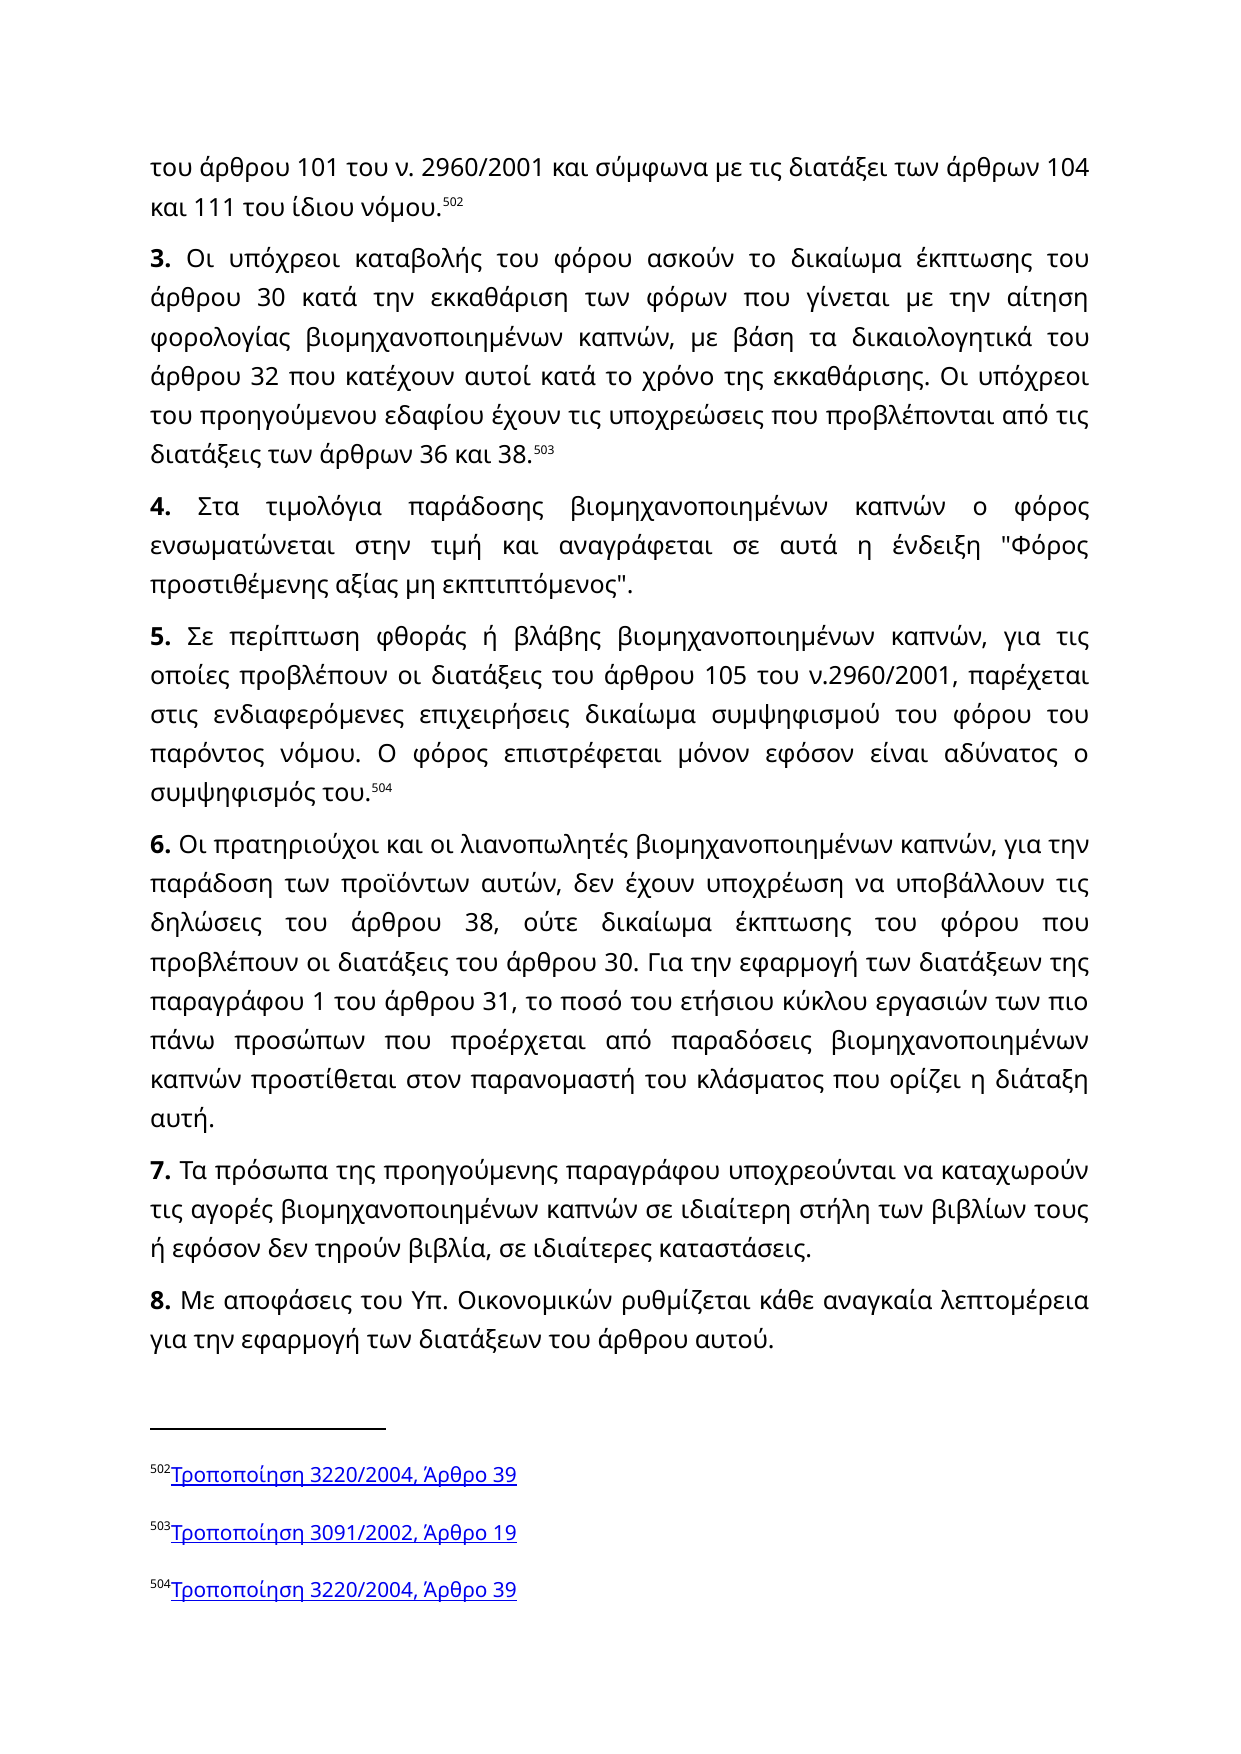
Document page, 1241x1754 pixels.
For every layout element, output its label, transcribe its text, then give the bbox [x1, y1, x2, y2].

text 8. Με αποφάσεις του Υπ. Οικονομικών ρυθμίζεται κάθε αναγκαία λεπτομέρεια για την εφαρμογή των διατάξεων του άρθρου αυτού. [150, 1282, 1090, 1356]
text Τροποποίηση 3220/2004, Άρθρο 39 [150, 1576, 1090, 1604]
text 6. Οι πρατηριούχοι και οι λιανοπωλητές βιομηχανοποιημένων καπνών, για την παράδοση των προϊόντων αυτών, δεν έχουν υποχρέωση να υποβάλλουν τις δηλώσεις του άρθρου 38, ούτε δικαίωμα έκπτωσης του φόρου που προβλέπουν οι διατάξεις του άρθρου 30. Για την εφαρμογή των διατάξεων της παραγράφου 1 του άρθρου 31, το ποσό του ετήσιου κύκλου εργασιών των πιο πάνω προσώπων που προέρχεται από παραδόσεις βιομηχανοποιημένων καπνών προστίθεται στον παρανομαστή του κλάσματος που ορίζει η διάταξη αυτή. [150, 827, 1090, 1135]
text 4. Στα τιμολόγια παράδοσης βιομηχανοποιημένων καπνών ο φόρος ενσωματώνεται στην τιμή και αναγράφεται σε αυτά η ένδειξη "Φόρος προστιθέμενης αξίας μη εκπτιπτόμενος". [150, 488, 1090, 601]
text 7. Τα πρόσωπα της προηγούμενης παραγράφου υποχρεούνται να καταχωρούν τις αγορές βιομηχανοποιημένων καπνών σε ιδιαίτερη στήλη των βιβλίων τους ή εφόσον δεν τηρούν βιβλία, σε ιδιαίτερες καταστάσεις. [150, 1152, 1090, 1265]
text του άρθρου 101 του ν. 2960/2001 και σύμφωνα με τις διατάξει των άρθρων 104 και 111 του ίδιου νόμου. [150, 150, 1090, 223]
text 3. Οι υπόχρεοι καταβολής του φόρου ασκούν το δικαίωμα έκπτωσης του άρθρου 30 κατά την εκκαθάριση των φόρων που γίνεται με την αίτηση φορολογίας βιομηχανοποιημένων καπνών, με βάση τα δικαιολογητικά του άρθρου 32 που κατέχουν αυτοί κατά το χρόνο της εκκαθάρισης. Οι υπόχρεοι του προηγούμενου εδαφίου έχουν τις υποχρεώσεις που προβλέπονται από τις διατάξεις των άρθρων 36 και 38. [150, 241, 1090, 471]
text Τροποποίηση 3091/2002, Άρθρο 19 [150, 1518, 1090, 1546]
text Τροποποίηση 3220/2004, Άρθρο 39 [150, 1460, 1090, 1489]
text 5. Σε περίπτωση φθοράς ή βλάβης βιομηχανοποιημένων καπνών, για τις οποίες προβλέπουν οι διατάξεις του άρθρου 105 του ν.2960/2001, παρέχεται στις ενδιαφερόμενες επιχειρήσεις δικαίωμα συμψηφισμού του φόρου του παρόντος νόμου. Ο φόρος επιστρέφεται μόνον εφόσον είναι αδύνατος ο συμψηφισμός του. [150, 618, 1090, 809]
